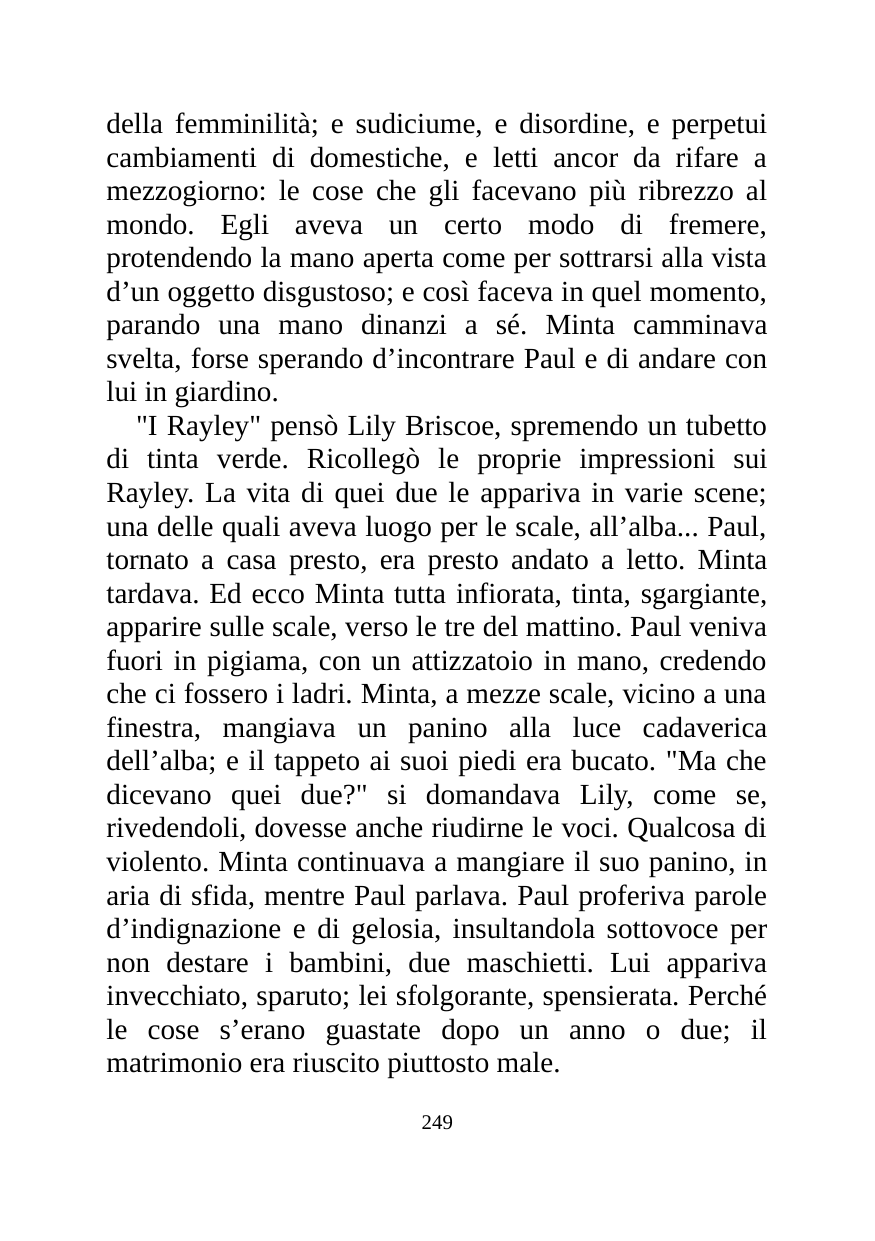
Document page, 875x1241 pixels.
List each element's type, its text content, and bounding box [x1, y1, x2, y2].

text della femminilità; e sudiciume, e disordine, e perpetui cambiamenti di domestiche, e letti ancor da rifare a mezzogiorno: le cose che gli facevano più ribrezzo al mondo. Egli aveva un certo modo di fremere, protendendo la mano aperta come per sottrarsi alla vista d’un oggetto disgustoso; e così faceva in quel momento, parando una mano dinanzi a sé. Minta camminava svelta, forse sperando d’incontrare Paul e di andare con lui in giardino. [106, 106, 768, 408]
text "I Rayley" pensò Lily Briscoe, spremendo un tubetto di tinta verde. Ricollegò le proprie impressioni sui Rayley. La vita di quei due le appariva in varie scene; una delle quali aveva luogo per le scale, all’alba... Paul, tornato a casa presto, era presto andato a letto. Minta tardava. Ed ecco Minta tutta infiorata, tinta, sgargiante, apparire sulle scale, verso le tre del mattino. Paul veniva fuori in pigiama, con un attizzatoio in mano, credendo che ci fossero i ladri. Minta, a mezze scale, vicino a una finestra, mangiava un panino alla luce cadaverica dell’alba; e il tappeto ai suoi piedi era bucato. "Ma che dicevano quei due?" si domandava Lily, come se, rivedendoli, dovesse anche riudirne le voci. Qualcosa di violento. Minta continuava a mangiare il suo panino, in aria di sfida, mentre Paul parlava. Paul proferiva parole d’indignazione e di gelosia, insultandola sottovoce per non destare i bambini, due maschietti. Lui appariva invecchiato, sparuto; lei sfolgorante, spensierata. Perché le cose s’erano guastate dopo un anno o due; il matrimonio era riuscito piuttosto male. [106, 408, 768, 1079]
